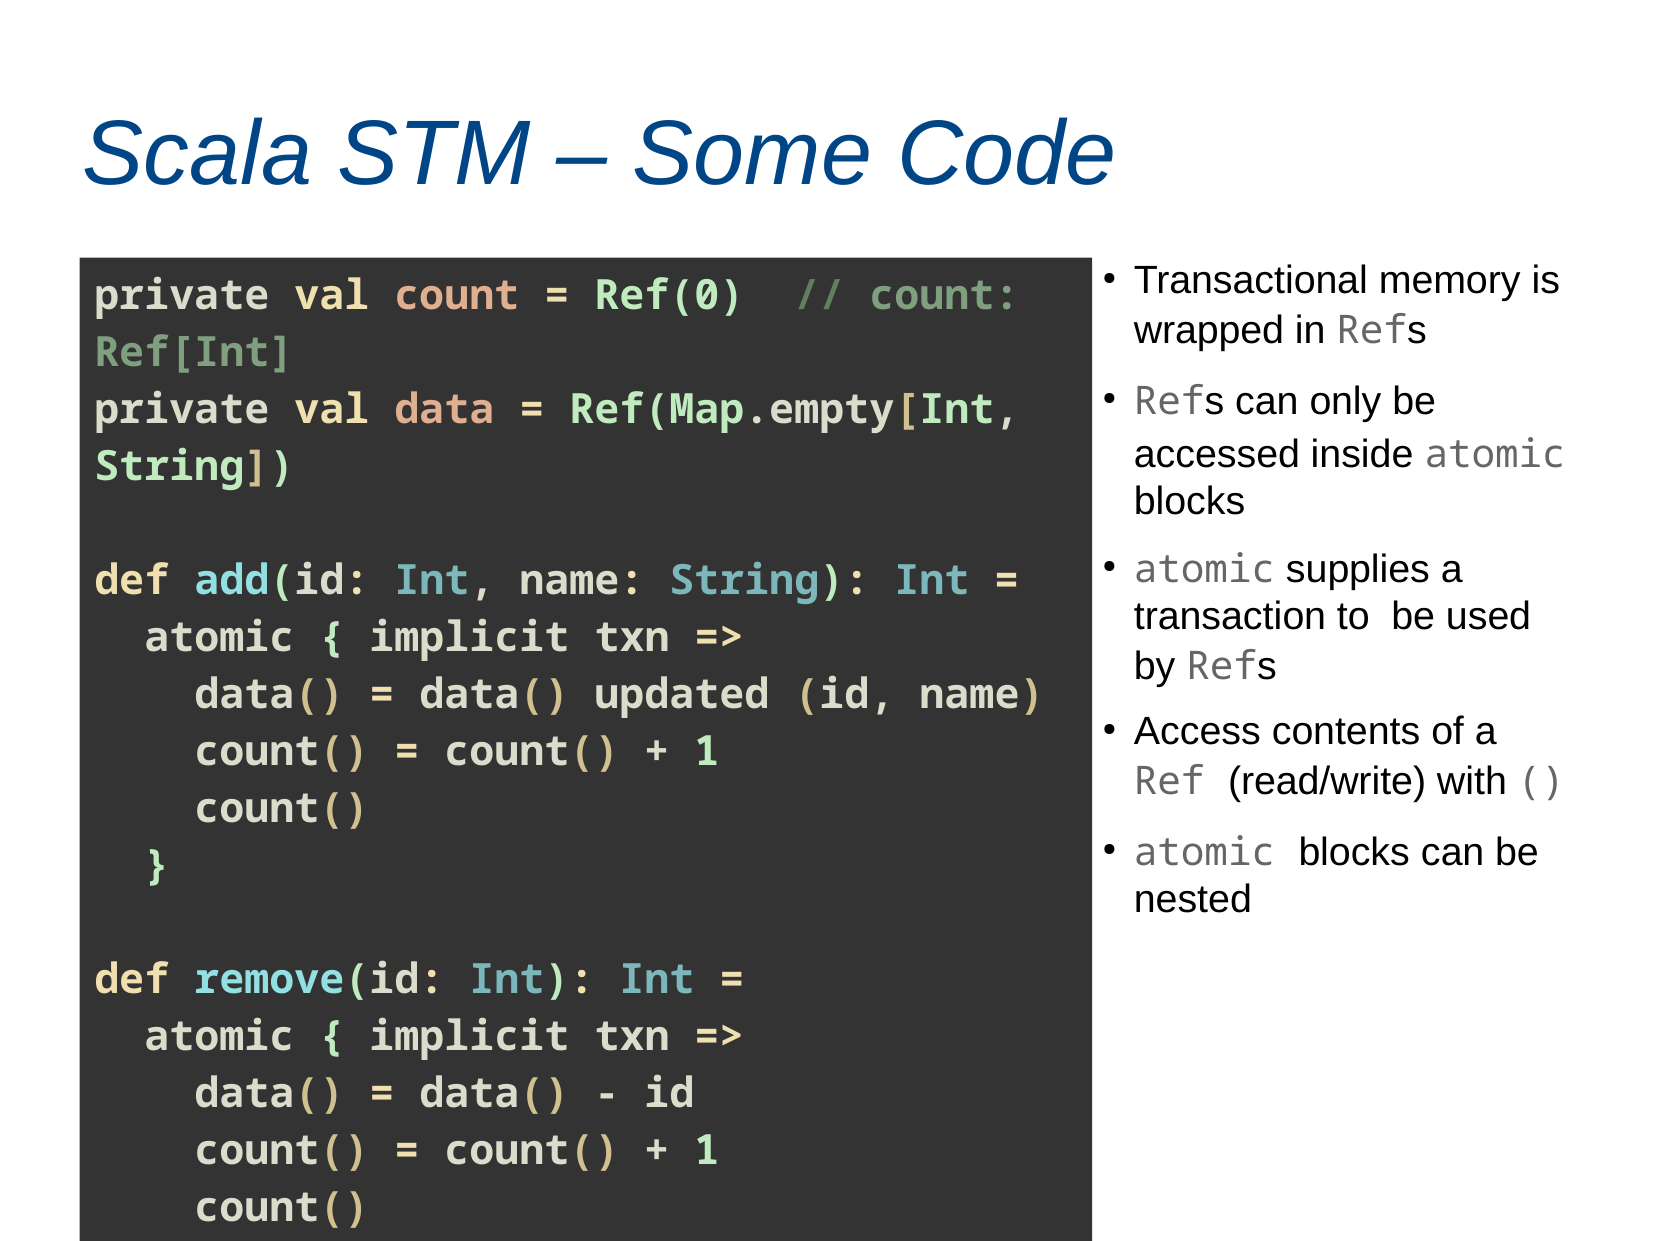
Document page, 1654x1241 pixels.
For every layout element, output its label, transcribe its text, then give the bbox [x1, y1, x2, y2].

list Transactional memory is wrapped in Refs Refs can only be accessed inside atomic blocks atomic supplies a transaction to be used by Refs Access contents of a Ref (read/write) with () atomic blocks can be nested [1093, 257, 1571, 977]
title Scala STM – Some Code [82, 49, 1571, 257]
text_box private val count = Ref(0) // count: Ref[Int] private val data = Ref(Map.empty[Int, String]) def add(id: Int, name: String): Int = atomic { implicit txn => data() = data() updated (id, name) count() = count() + 1 count() } def remove(id: Int): Int = atomic { implicit txn => data() = data() - id count() = count() + 1 count() } [79, 257, 1093, 945]
